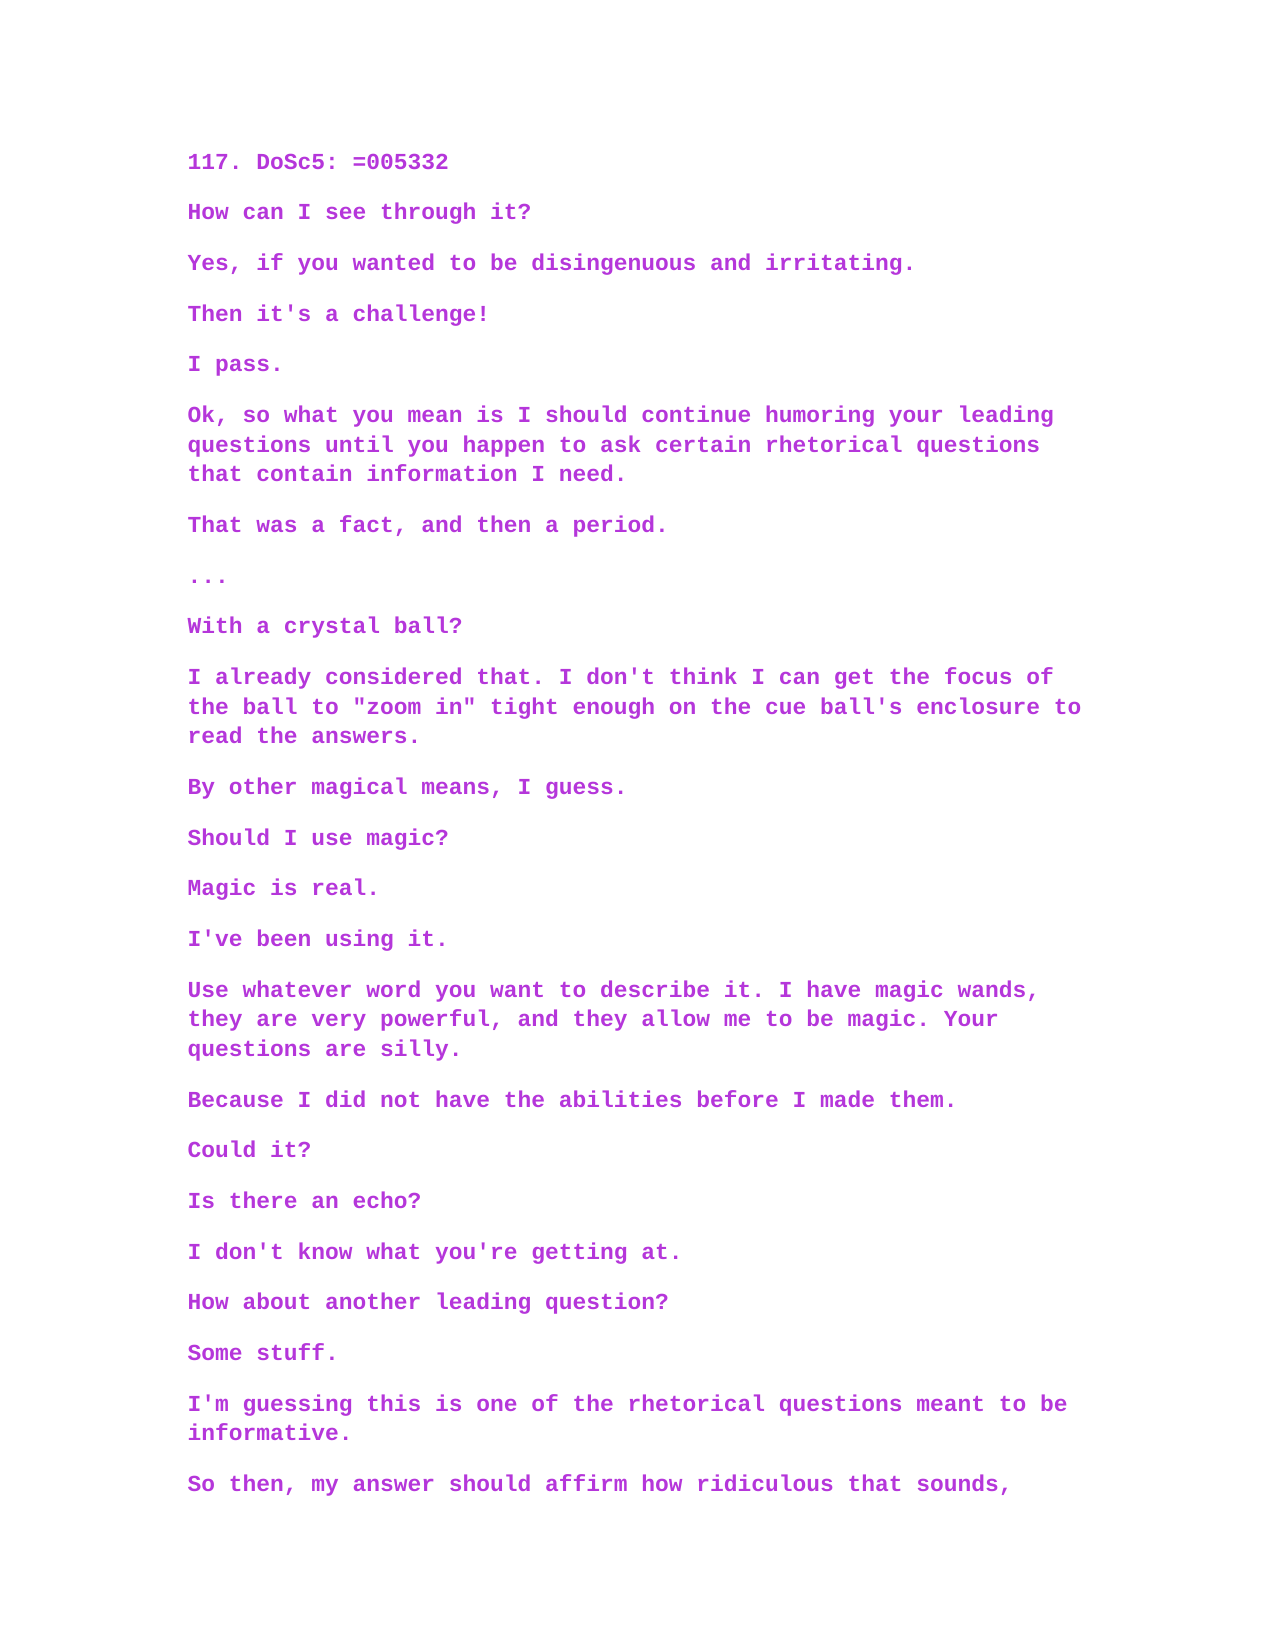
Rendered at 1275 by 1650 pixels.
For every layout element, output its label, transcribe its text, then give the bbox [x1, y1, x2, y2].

text How can I see through it? [187, 201, 1087, 227]
text Some stuff. [187, 1341, 1087, 1367]
text Ok, so what you mean is I should continue humoring your leading questions until you happen to ask certain rhetorical questions that contain information I need. [187, 403, 1087, 489]
text I don't know what you're getting at. [187, 1240, 1087, 1266]
text With a crystal ball? [187, 614, 1087, 641]
text Because I did not have the abilities before I made them. [187, 1088, 1087, 1114]
text Could it? [187, 1139, 1087, 1165]
text Then it's a challenge! [187, 302, 1087, 328]
text By other magical means, I guess. [187, 775, 1087, 801]
text Yes, if you wanted to be disingenuous and irritating. [187, 251, 1087, 277]
text 117. DoSc5: =005332 [187, 150, 1087, 176]
text Is there an echo? [187, 1189, 1087, 1215]
text Magic is real. [187, 877, 1087, 903]
text How about another leading question? [187, 1291, 1087, 1317]
text I already considered that. I don't think I can get the focus of the ball to "zoom in" tight enough on the cue ball's enclosure to read the answers. [187, 665, 1087, 751]
text ... [187, 564, 1087, 590]
text I've been using it. [187, 927, 1087, 953]
text That was a fact, and then a period. [187, 513, 1087, 539]
text I'm guessing this is one of the rhetorical questions meant to be informative. [187, 1392, 1087, 1448]
text Use whatever word you want to describe it. I have magic wands, they are very powerful, and they allow me to be magic. Your questions are silly. [187, 978, 1087, 1063]
text Should I use magic? [187, 826, 1087, 852]
text So then, my answer should affirm how ridiculous that sounds, [187, 1472, 1087, 1498]
text I pass. [187, 352, 1087, 378]
